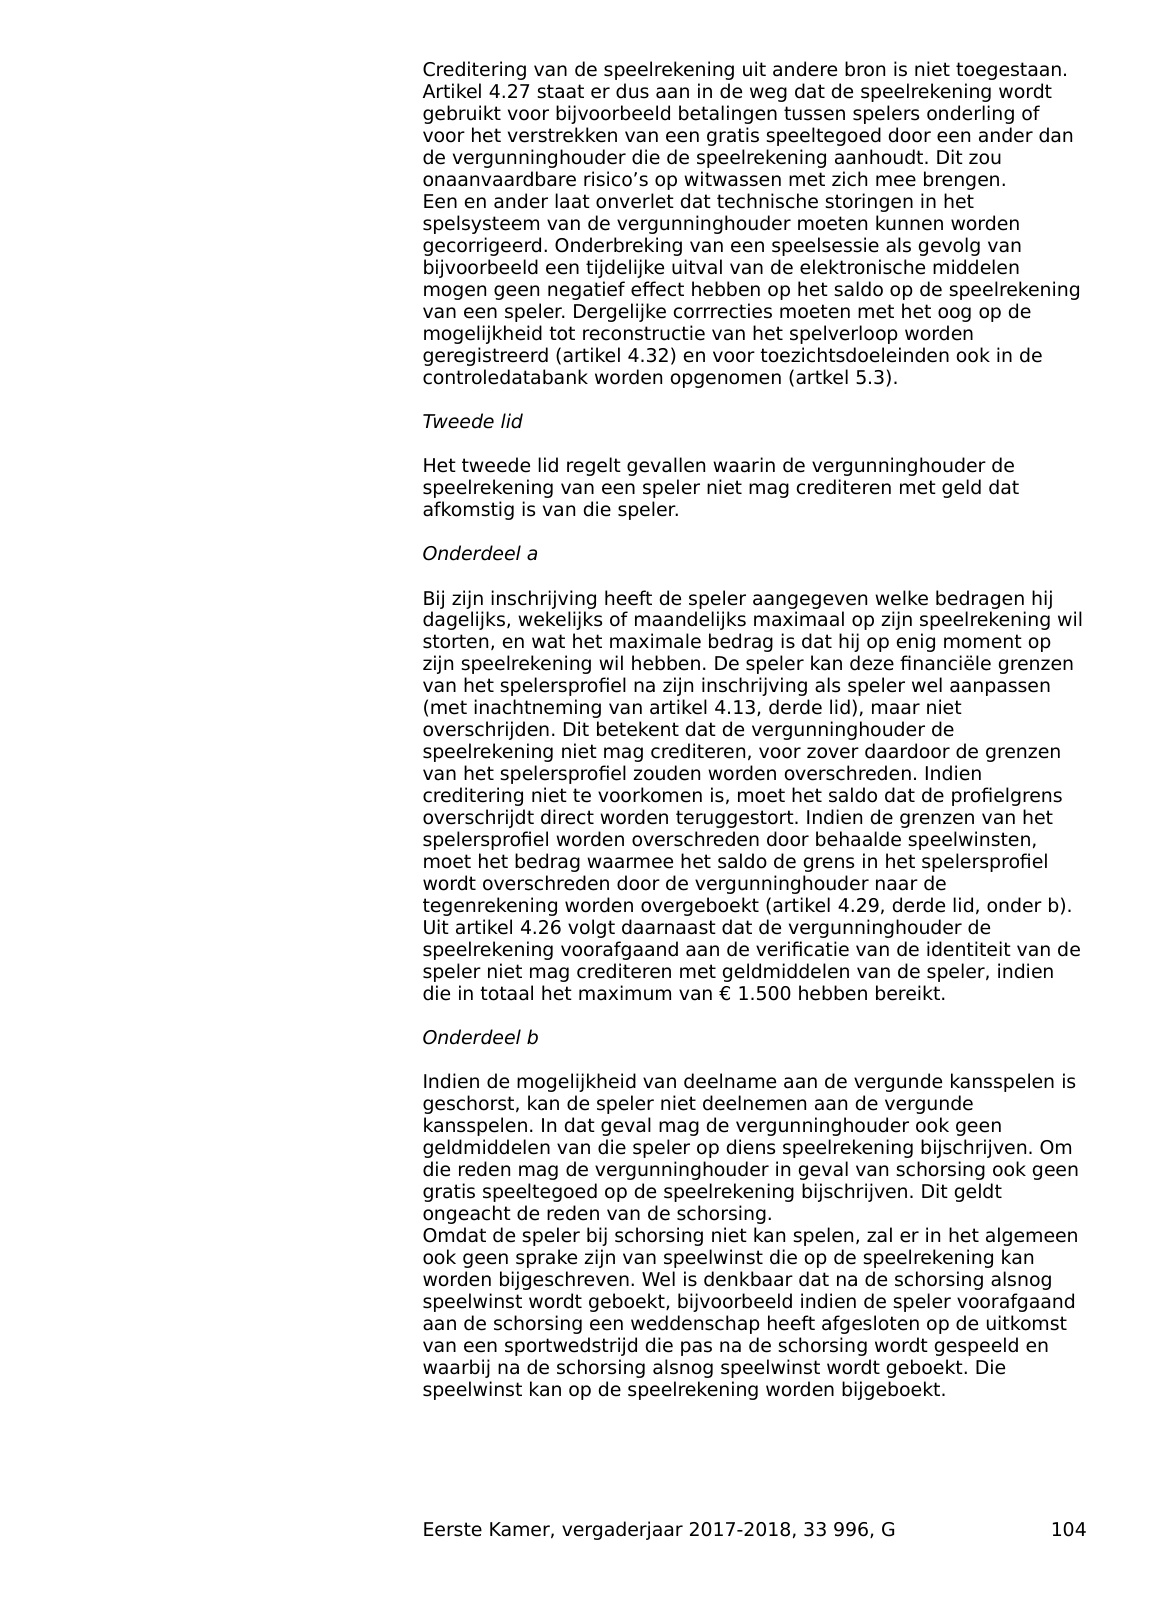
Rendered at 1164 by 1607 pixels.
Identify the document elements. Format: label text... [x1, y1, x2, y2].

text Een en ander laat onverlet dat technische storingen in het spelsysteem van de vergunninghouder moeten kunnen worden gecorrigeerd. Onderbreking van een speelsessie als gevolg van bijvoorbeeld een tijdelijke uitval van de elektronische middelen mogen geen negatief effect hebben op het saldo op de speelrekening van een speler. Dergelijke corrrecties moeten met het oog op de mogelijkheid tot reconstructie van het spelverloop worden geregistreerd (artikel 4.32) en voor toezichtsdoeleinden ook in de controledatabank worden opgenomen (artkel 5.3). [422, 191, 1087, 389]
subtitle Onderdeel a [422, 543, 1087, 565]
text Omdat de speler bij schorsing niet kan spelen, zal er in het algemeen ook geen sprake zijn van speelwinst die op de speelrekening kan worden bijgeschreven. Wel is denkbaar dat na de schorsing alsnog speelwinst wordt geboekt, bijvoorbeeld indien de speler voorafgaand aan de schorsing een weddenschap heeft afgesloten op de uitkomst van een sportwedstrijd die pas na de schorsing wordt gespeeld en waarbij na de schorsing alsnog speelwinst wordt geboekt. Die speelwinst kan op de speelrekening worden bijgeboekt. [422, 1225, 1087, 1401]
text Bij zijn inschrijving heeft de speler aangegeven welke bedragen hij dagelijks, wekelijks of maandelijks maximaal op zijn speelrekening wil storten, en wat het maximale bedrag is dat hij op enig moment op zijn speelrekening wil hebben. De speler kan deze financiële grenzen van het spelersprofiel na zijn inschrijving als speler wel aanpassen (met inachtneming van artikel 4.13, derde lid), maar niet overschrijden. Dit betekent dat de vergunninghouder de speelrekening niet mag crediteren, voor zover daardoor de grenzen van het spelersprofiel zouden worden overschreden. Indien creditering niet te voorkomen is, moet het saldo dat de profielgrens overschrijdt direct worden teruggestort. Indien de grenzen van het spelersprofiel worden overschreden door behaalde speelwinsten, moet het bedrag waarmee het saldo de grens in het spelersprofiel wordt overschreden door de vergunninghouder naar de tegenrekening worden overgeboekt (artikel 4.29, derde lid, onder b). Uit artikel 4.26 volgt daarnaast dat de vergunninghouder de speelrekening voorafgaand aan de verificatie van de identiteit van de speler niet mag crediteren met geldmiddelen van de speler, indien die in totaal het maximum van € 1.500 hebben bereikt. [422, 587, 1087, 1005]
text Indien de mogelijkheid van deelname aan de vergunde kansspelen is geschorst, kan de speler niet deelnemen aan de vergunde kansspelen. In dat geval mag de vergunninghouder ook geen geldmiddelen van die speler op diens speelrekening bijschrijven. Om die reden mag de vergunninghouder in geval van schorsing ook geen gratis speeltegoed op de speelrekening bijschrijven. Dit geldt ongeacht de reden van de schorsing. [422, 1071, 1087, 1225]
text Het tweede lid regelt gevallen waarin de vergunninghouder de speelrekening van een speler niet mag crediteren met geld dat afkomstig is van die speler. [422, 455, 1087, 521]
subtitle Onderdeel b [422, 1027, 1087, 1049]
subtitle Tweede lid [422, 411, 1087, 433]
text Creditering van de speelrekening uit andere bron is niet toegestaan. Artikel 4.27 staat er dus aan in de weg dat de speelrekening wordt gebruikt voor bijvoorbeeld betalingen tussen spelers onderling of voor het verstrekken van een gratis speeltegoed door een ander dan de vergunninghouder die de speelrekening aanhoudt. Dit zou onaanvaardbare risico’s op witwassen met zich mee brengen. [422, 59, 1087, 191]
